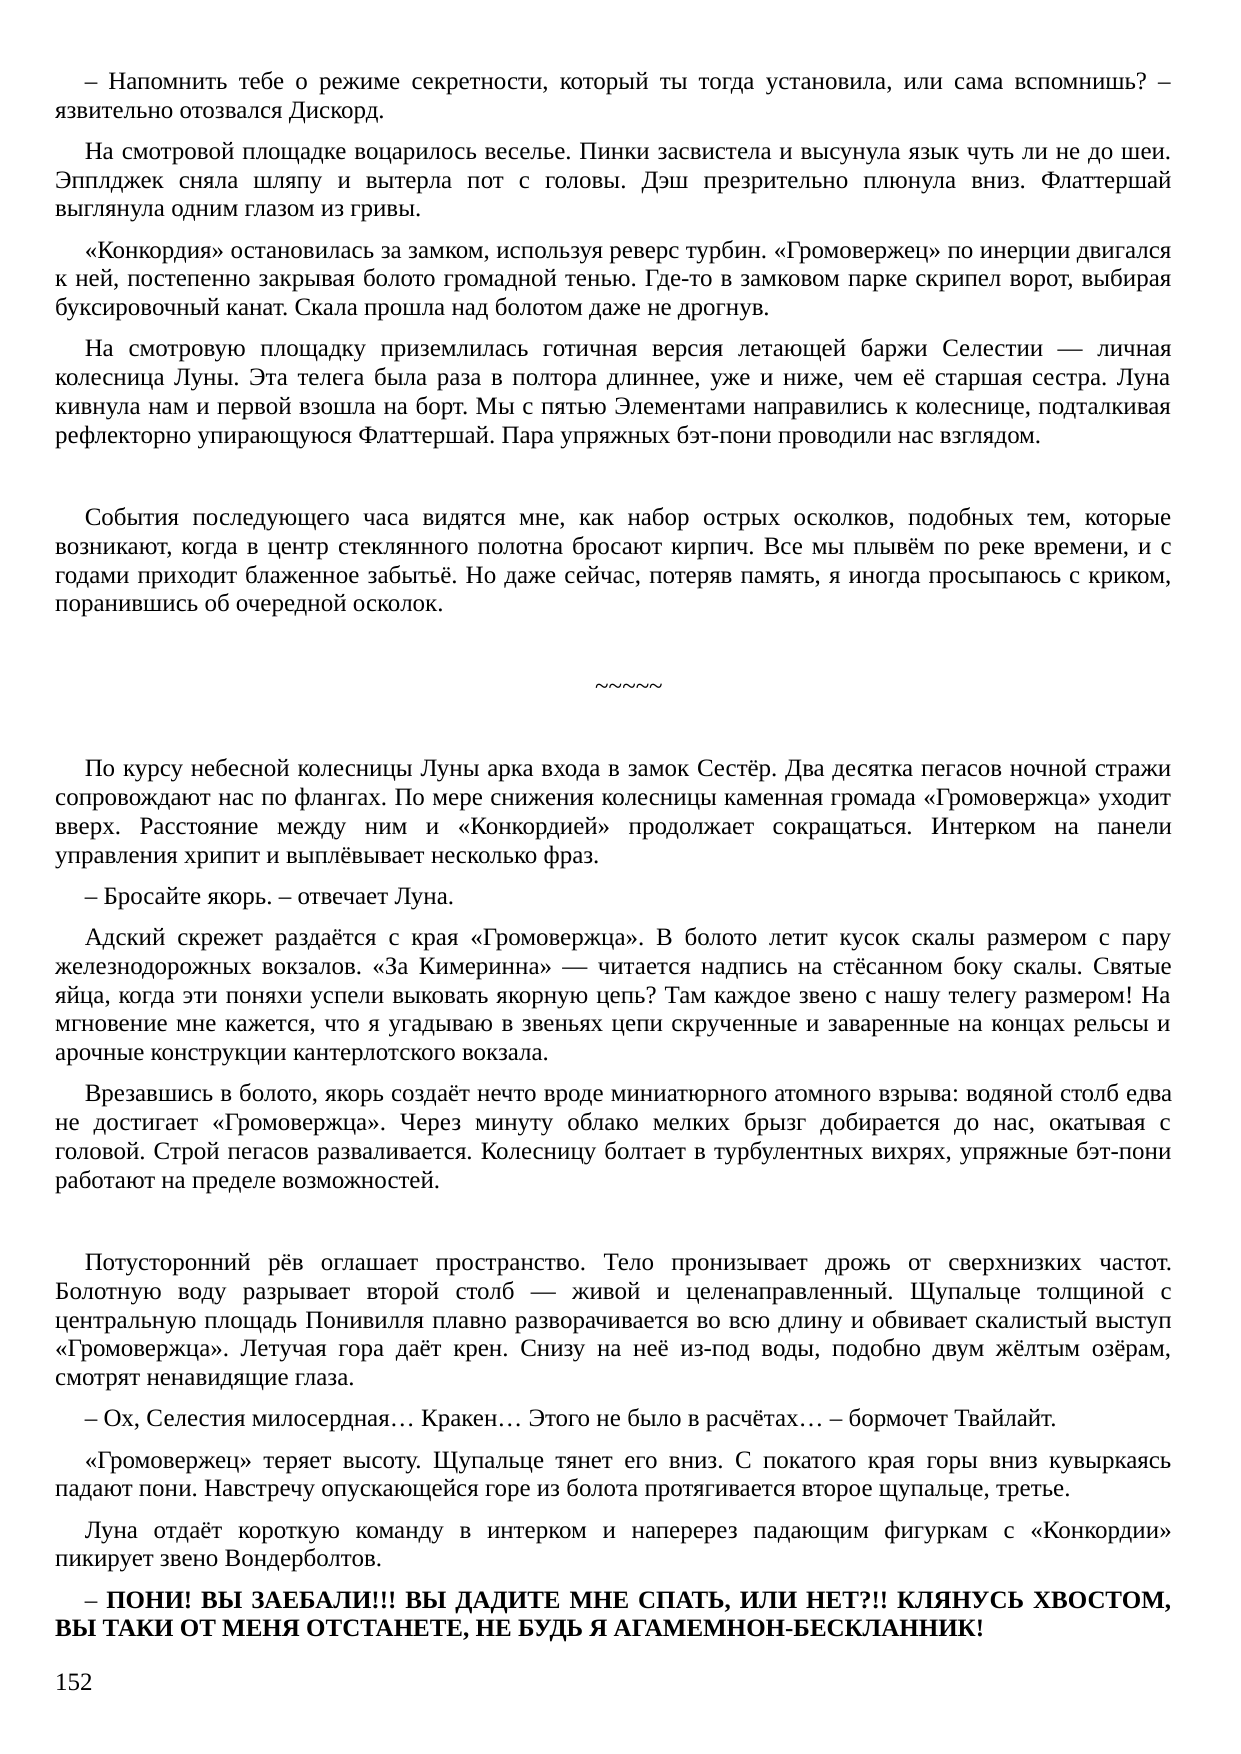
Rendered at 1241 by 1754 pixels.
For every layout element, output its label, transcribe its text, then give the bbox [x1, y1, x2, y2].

text – Напомнить тебе о режиме секретности, который ты тогда установила, или сама вспомнишь? – язвительно отозвался Дискорд. [55, 66, 1173, 123]
text По курсу небесной колесницы Луны арка входа в замок Сестёр. Два десятка пегасов ночной стражи сопровождают нас по флангах. По мере снижения колесницы каменная громада «Громовержца» уходит вверх. Расстояние между ним и «Конкордией» продолжает сокращаться. Интерком на панели управления хрипит и выплёвывает несколько фраз. [55, 753, 1173, 868]
text «Конкордия» остановилась за замком, используя реверс турбин. «Громовержец» по инерции двигался к ней, постепенно закрывая болото громадной тенью. Где-то в замковом парке скрипел ворот, выбирая буксировочный канат. Скала прошла над болотом даже не дрогнув. [55, 235, 1173, 321]
text На смотровой площадке воцарилось веселье. Пинки засвистела и высунула язык чуть ли не до шеи. Эпплджек сняла шляпу и вытерла пот с головы. Дэш презрительно плюнула вниз. Флаттершай выглянула одним глазом из гривы. [55, 136, 1173, 222]
text ~~~~~ [55, 671, 1173, 700]
text – Бросайте якорь. – отвечает Луна. [55, 881, 1173, 910]
text События последующего часа видятся мне, как набор острых осколков, подобных тем, которые возникают, когда в центр стеклянного полотна бросают кирпич. Все мы плывём по реке времени, и с годами приходит блаженное забытьё. Но даже сейчас, потеряв память, я иногда просыпаюсь с криком, поранившись об очередной осколок. [55, 502, 1173, 617]
text Потусторонний рёв оглашает пространство. Тело пронизывает дрожь от сверхнизких частот. Болотную воду разрывает второй столб — живой и целенаправленный. Щупальце толщиной с центральную площадь Понивилля плавно разворачивается во всю длину и обвивает скалистый выступ «Громовержца». Летучая гора даёт крен. Снизу на неё из-под воды, подобно двум жёлтым озёрам, смотрят ненавидящие глаза. [55, 1247, 1173, 1391]
text На смотровую площадку приземлилась готичная версия летающей баржи Селестии — личная колесница Луны. Эта телега была раза в полтора длиннее, уже и ниже, чем её старшая сестра. Луна кивнула нам и первой взошла на борт. Мы с пятью Элементами направились к колеснице, подталкивая рефлекторно упирающуюся Флаттершай. Пара упряжных бэт-пони проводили нас взглядом. [55, 333, 1173, 448]
text – ПОНИ! ВЫ ЗАЕБАЛИ!!! ВЫ ДАДИТЕ МНЕ СПАТЬ, ИЛИ НЕТ?!! КЛЯНУСЬ ХВОСТОМ, ВЫ ТАКИ ОТ МЕНЯ ОТСТАНЕТЕ, НЕ БУДЬ Я АГАМЕМНОН-БЕСКЛАННИК! [55, 1585, 1173, 1642]
text Луна отдаёт короткую команду в интерком и наперерез падающим фигуркам с «Конкордии» пикирует звено Вондерболтов. [55, 1515, 1173, 1572]
text Адский скрежет раздаётся с края «Громовержца». В болото летит кусок скалы размером с пару железнодорожных вокзалов. «За Кимеринна» — читается надпись на стёсанном боку скалы. Святые яйца, когда эти поняхи успели выковать якорную цепь? Там каждое звено с нашу телегу размером! На мгновение мне кажется, что я угадываю в звеньях цепи скрученные и заваренные на концах рельсы и арочные конструкции кантерлотского вокзала. [55, 922, 1173, 1066]
text Врезавшись в болото, якорь создаёт нечто вроде миниатюрного атомного взрыва: водяной столб едва не достигает «Громовержца». Через минуту облако мелких брызг добирается до нас, окатывая с головой. Строй пегасов разваливается. Колесницу болтает в турбулентных вихрях, упряжные бэт-пони работают на пределе возможностей. [55, 1078, 1173, 1193]
text «Громовержец» теряет высоту. Щупальце тянет его вниз. С покатого края горы вниз кувыркаясь падают пони. Навстречу опускающейся горе из болота протягивается второе щупальце, третье. [55, 1445, 1173, 1502]
text – Ох, Селестия милосердная… Кракен… Этого не было в расчётах… – бормочет Твайлайт. [55, 1403, 1173, 1432]
